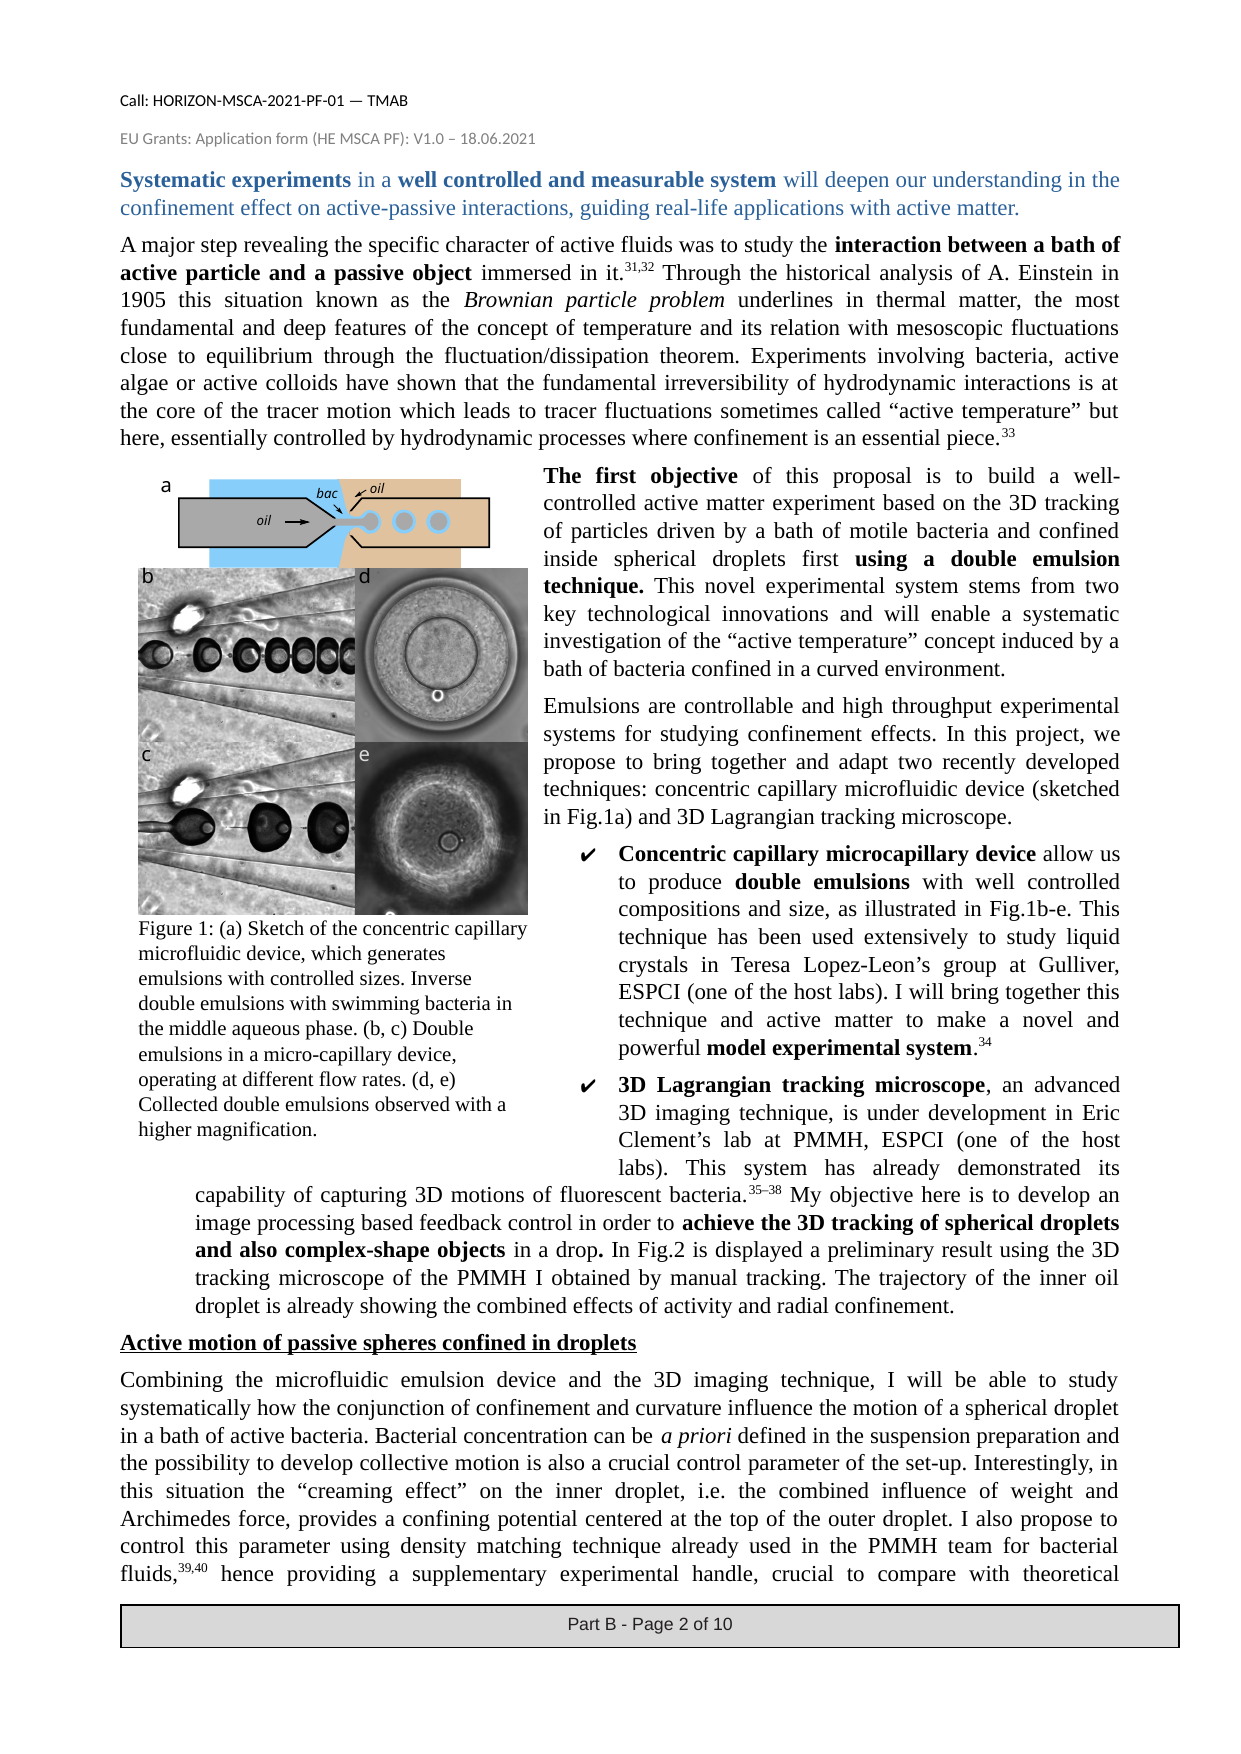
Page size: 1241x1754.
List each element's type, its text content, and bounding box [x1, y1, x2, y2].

text Systematic experiments in a well controlled and measurable system will deepen our understanding in the confinement effect on active-passive interactions, guiding real-life applications with active matter. [120, 166, 1121, 220]
text Figure 1: (a) Sketch of the concentric capillary microfluidic device, which generates emulsions with controlled sizes. Inverse double emulsions with swimming bacteria in the middle aqueous phase. (b, c) Double emulsions in a micro-capillary device, operating at different flow rates. (d, e) Collected double emulsions observed with a higher magnification. [138, 915, 528, 1141]
text Active motion of passive spheres confined in droplets [120, 1329, 1121, 1356]
list Concentric capillary microcapillary device allow us to produce double emulsions with well controlled compositions and size, as illustrated in Fig.1b-e. This technique has been used extensively to study liquid crystals in Teresa Lopez-Leon’s group at Gulliver, ESPCI (one of the host labs). I will bring together this technique and active matter to make a novel and powerful model experimental system.34 [543, 840, 1121, 1060]
list 3D Lagrangian tracking microscope, an advanced 3D imaging technique, is under development in Eric Clement’s lab at PMMH, ESPCI (one of the host labs). This system has already demonstrated its capability of capturing 3D motions of fluorescent bacteria.35–38⁠ My objective here is to develop an image processing based feedback control in order to achieve the 3D tracking of spherical droplets and also complex-shape objects in a drop. In Fig.2 is displayed a preliminary result using the 3D tracking microscope of the PMMH I obtained by manual tracking. The trajectory of the inner oil droplet is already showing the combined effects of activity and radial confinement. [157, 1071, 1121, 1318]
text Emulsions are controllable and high throughput experimental systems for studying confinement effects. In this project, we propose to bring together and adapt two recently developed techniques: concentric capillary microfluidic device (sketched in Fig.1a) and 3D Lagrangian tracking microscope. [543, 692, 1121, 829]
text The first objective of this proposal is to build a well-controlled active matter experiment based on the 3D tracking of particles driven by a bath of motile bacteria and confined inside spherical droplets first using a double emulsion technique. This novel experimental system stems from two key technological innovations and will enable a systematic investigation of the “active temperature” concept induced by a bath of bacteria confined in a curved environment. [120, 452, 1121, 1156]
text Combining the microfluidic emulsion device and the 3D imaging technique, I will be able to study systematically how the conjunction of confinement and curvature influence the motion of a spherical droplet in a bath of active bacteria. Bacterial concentration can be a priori defined in the suspension preparation and the possibility to develop collective motion is also a crucial control parameter of the set-up. Interestingly, in this situation the “creaming effect” on the inner droplet, i.e. the combined influence of weight and Archimedes force, provides a confining potential centered at the top of the outer droplet. I also propose to control this parameter using density matching technique already used in the PMMH team for bacterial fluids,39,40⁠ hence providing a supplementary experimental handle, crucial to compare with theoretical [120, 1367, 1121, 1586]
text A major step revealing the specific character of active fluids was to study the interaction between a bath of active particle and a passive object immersed in it.31,32⁠ Through the historical analysis of A. Einstein in 1905 this situation known as the Brownian particle problem underlines in thermal matter, the most fundamental and deep features of the concept of temperature and its relation with mesoscopic fluctuations close to equilibrium through the fluctuation/dissipation theorem. Experiments involving bacteria, active algae or active colloids have shown that the fundamental irreversibility of hydrodynamic interactions is at the core of the tracer motion which leads to tracer fluctuations sometimes called “active temperature” but here, essentially controlled by hydrodynamic processes where confinement is an essential piece.33 [120, 231, 1121, 451]
